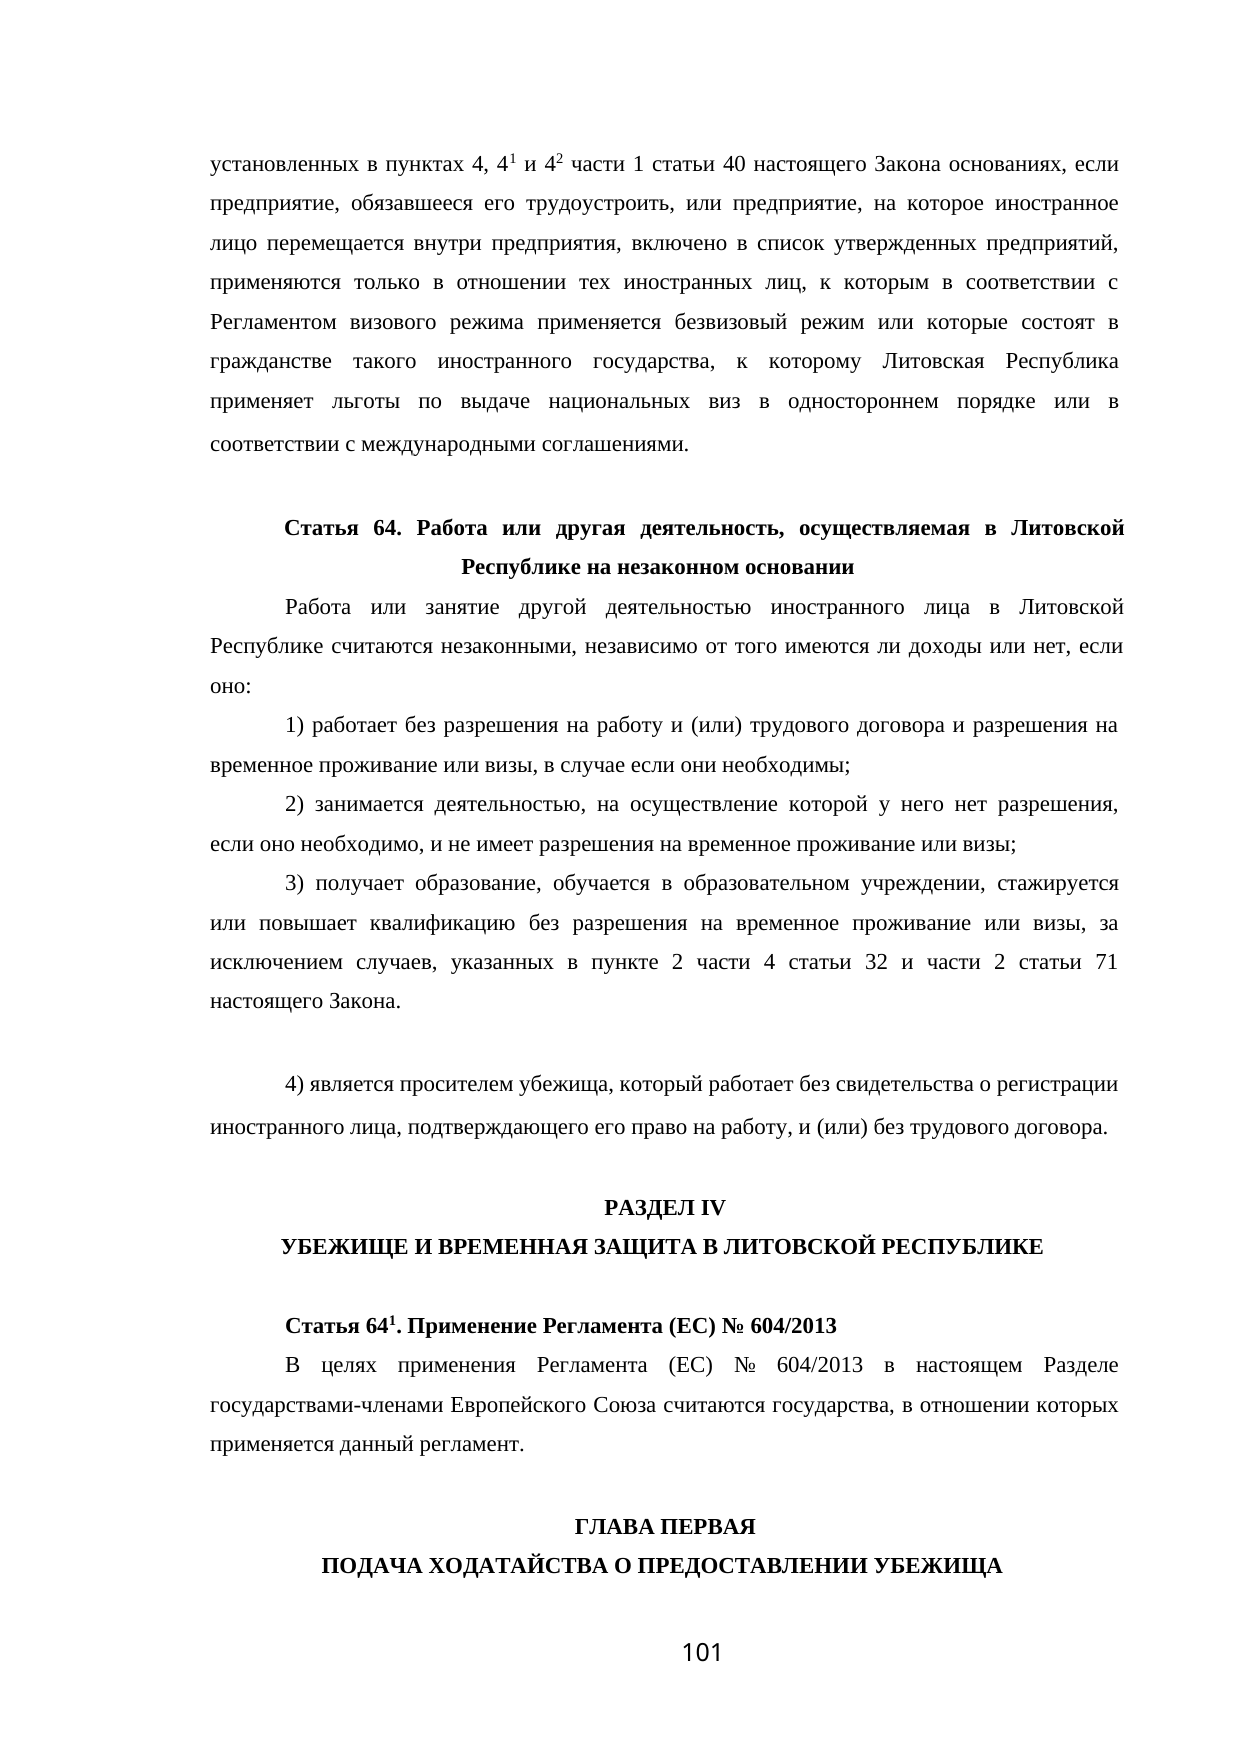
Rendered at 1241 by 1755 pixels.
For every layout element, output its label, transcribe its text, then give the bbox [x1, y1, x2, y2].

text ГЛАВА ПЕРВАЯ [210, 1513, 1120, 1539]
text УБЕЖИЩЕ И ВРЕМЕННАЯ ЗАЩИТА В ЛИТОВСКОЙ РЕСПУБЛИКЕ [210, 1233, 1120, 1259]
text ПОДАЧА ХОДАТАЙСТВА О ПРЕДОСТАВЛЕНИИ УБЕЖИЩА [210, 1552, 1120, 1579]
text Работа или занятие другой деятельностью иностранного лица в Литовской Республике считаются незаконными, независимо от того имеются ли доходы или нет, если оно: [210, 593, 1126, 698]
text РАЗДЕЛ IV [210, 1193, 1120, 1220]
text 1) работает без разрешения на работу и (или) трудового договора и разрешения на временное проживание или визы, в случае если они необходимы; [210, 711, 1120, 777]
text установленных в пунктах 4, 41 и 42 части 1 статьи 40 настоящего Закона основаниях, если предприятие, обязавшееся его трудоустроить, или предприятие, на которое иностранное лицо перемещается внутри предприятия, включено в список утвержденных предприятий, применяются только в отношении тех иностранных лиц, к которым в соответствии с Регламентом визового режима применяется безвизовый режим или которые состоят в гражданстве такого иностранного государства, к которому Литовская Республика применяет льготы по выдаче национальных виз в одностороннем порядке или в соответствии с международными соглашениями. [210, 150, 1120, 456]
text 2) занимается деятельностью, на осуществление которой у него нет разрешения, если оно необходимо, и не имеет разрешения на временное проживание или визы; [210, 790, 1120, 856]
text 4) является просителем убежища, который работает без свидетельства о регистрации иностранного лица, подтверждающего его право на работу, и (или) без трудового договора. [210, 1070, 1120, 1140]
text Статья 64. Работа или другая деятельность, осуществляемая в Литовской Республике на незаконном основании [284, 514, 1126, 580]
text В целях применения Регламента (ЕС) № 604/2013 в настоящем Разделе государствами-членами Европейского Союза считаются государства, в отношении которых применяется данный регламент. [210, 1351, 1120, 1457]
text 3) получает образование, обучается в образовательном учреждении, стажируется или повышает квалификацию без разрешения на временное проживание или визы, за исключением случаев, указанных в пункте 2 части 4 статьи 32 и части 2 статьи 71 настоящего Закона. [210, 869, 1120, 1014]
text Статья 641. Применение Регламента (ЕС) № 604/2013 [210, 1312, 1120, 1338]
